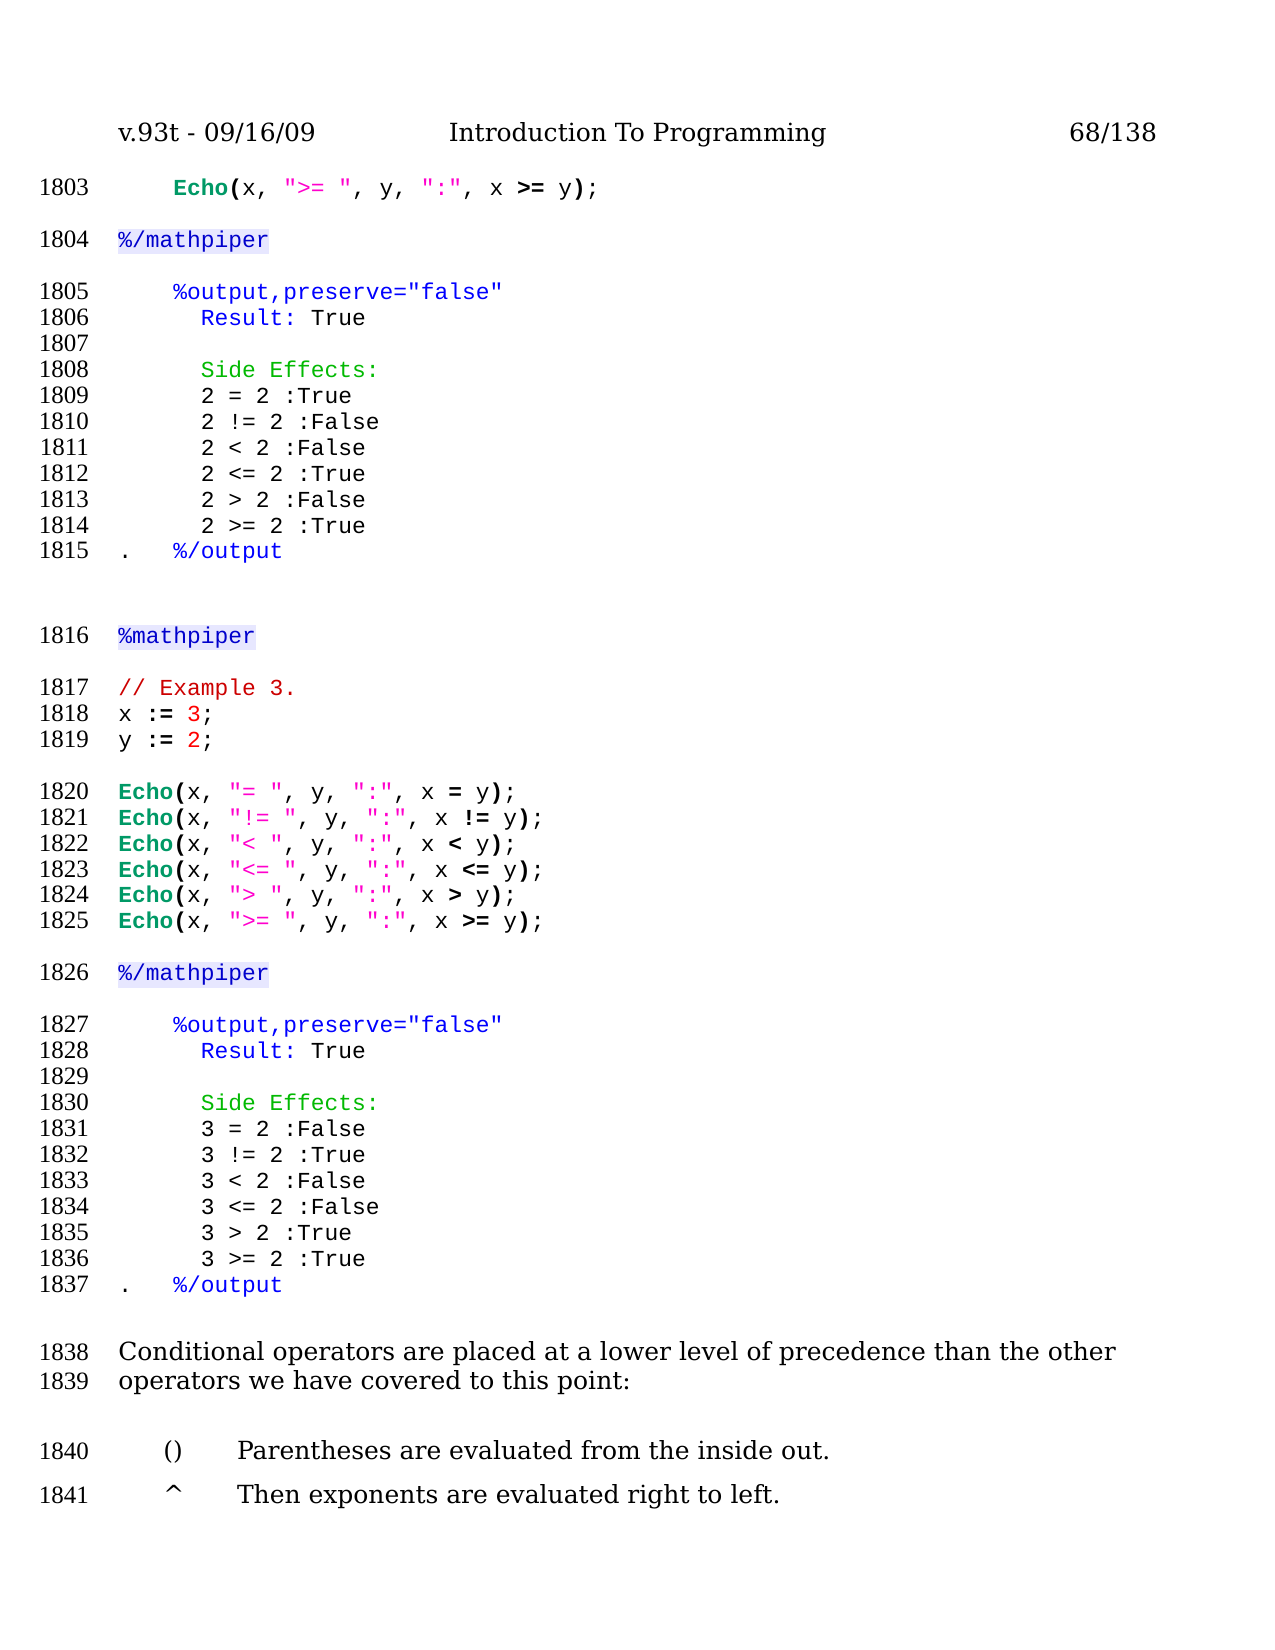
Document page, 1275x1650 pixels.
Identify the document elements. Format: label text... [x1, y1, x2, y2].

text Echo(x, "= ", y, ":", x = y); [118, 780, 1157, 806]
text Echo(x, ">= ", y, ":", x >= y); [118, 910, 1157, 936]
text () Parentheses are evaluated from the inside out. [163, 1437, 1157, 1466]
text %output,preserve="false" [118, 281, 1157, 306]
text Echo(x, "!= ", y, ":", x != y); [118, 806, 1157, 832]
text Conditional operators are placed at a lower level of precedence than the other operators we have covered to this point: [118, 1337, 1157, 1396]
text . %/output [118, 1273, 1157, 1299]
text 3 <= 2 :False [118, 1195, 1157, 1221]
text %mathpiper [118, 624, 1157, 650]
text 2 <= 2 :True [118, 462, 1157, 488]
text Echo(x, "> ", y, ":", x > y); [118, 884, 1157, 910]
text 3 < 2 :False [118, 1169, 1157, 1195]
text 2 = 2 :True [118, 384, 1157, 410]
text Side Effects: [118, 1091, 1157, 1117]
text 2 != 2 :False [118, 410, 1157, 436]
text 2 > 2 :False [118, 488, 1157, 514]
text // Example 3. [118, 676, 1157, 702]
text Echo(x, "< ", y, ":", x < y); [118, 832, 1157, 858]
text Side Effects: [118, 358, 1157, 384]
text Result: True [118, 306, 1157, 332]
text 2 < 2 :False [118, 436, 1157, 462]
text y := 2; [118, 728, 1157, 754]
text Echo(x, ">= ", y, ":", x >= y); [118, 177, 1157, 203]
text Echo(x, "<= ", y, ":", x <= y); [118, 858, 1157, 884]
text 3 >= 2 :True [118, 1247, 1157, 1273]
text %/mathpiper [118, 962, 1157, 988]
text Result: True [118, 1039, 1157, 1065]
text . %/output [118, 540, 1157, 566]
text 3 != 2 :True [118, 1143, 1157, 1169]
text x := 3; [118, 702, 1157, 728]
text ^ Then exponents are evaluated right to left. [163, 1481, 1157, 1510]
text %/mathpiper [118, 229, 1157, 254]
text 3 > 2 :True [118, 1221, 1157, 1247]
text 3 = 2 :False [118, 1117, 1157, 1143]
text %output,preserve="false" [118, 1013, 1157, 1039]
text 2 >= 2 :True [118, 514, 1157, 540]
